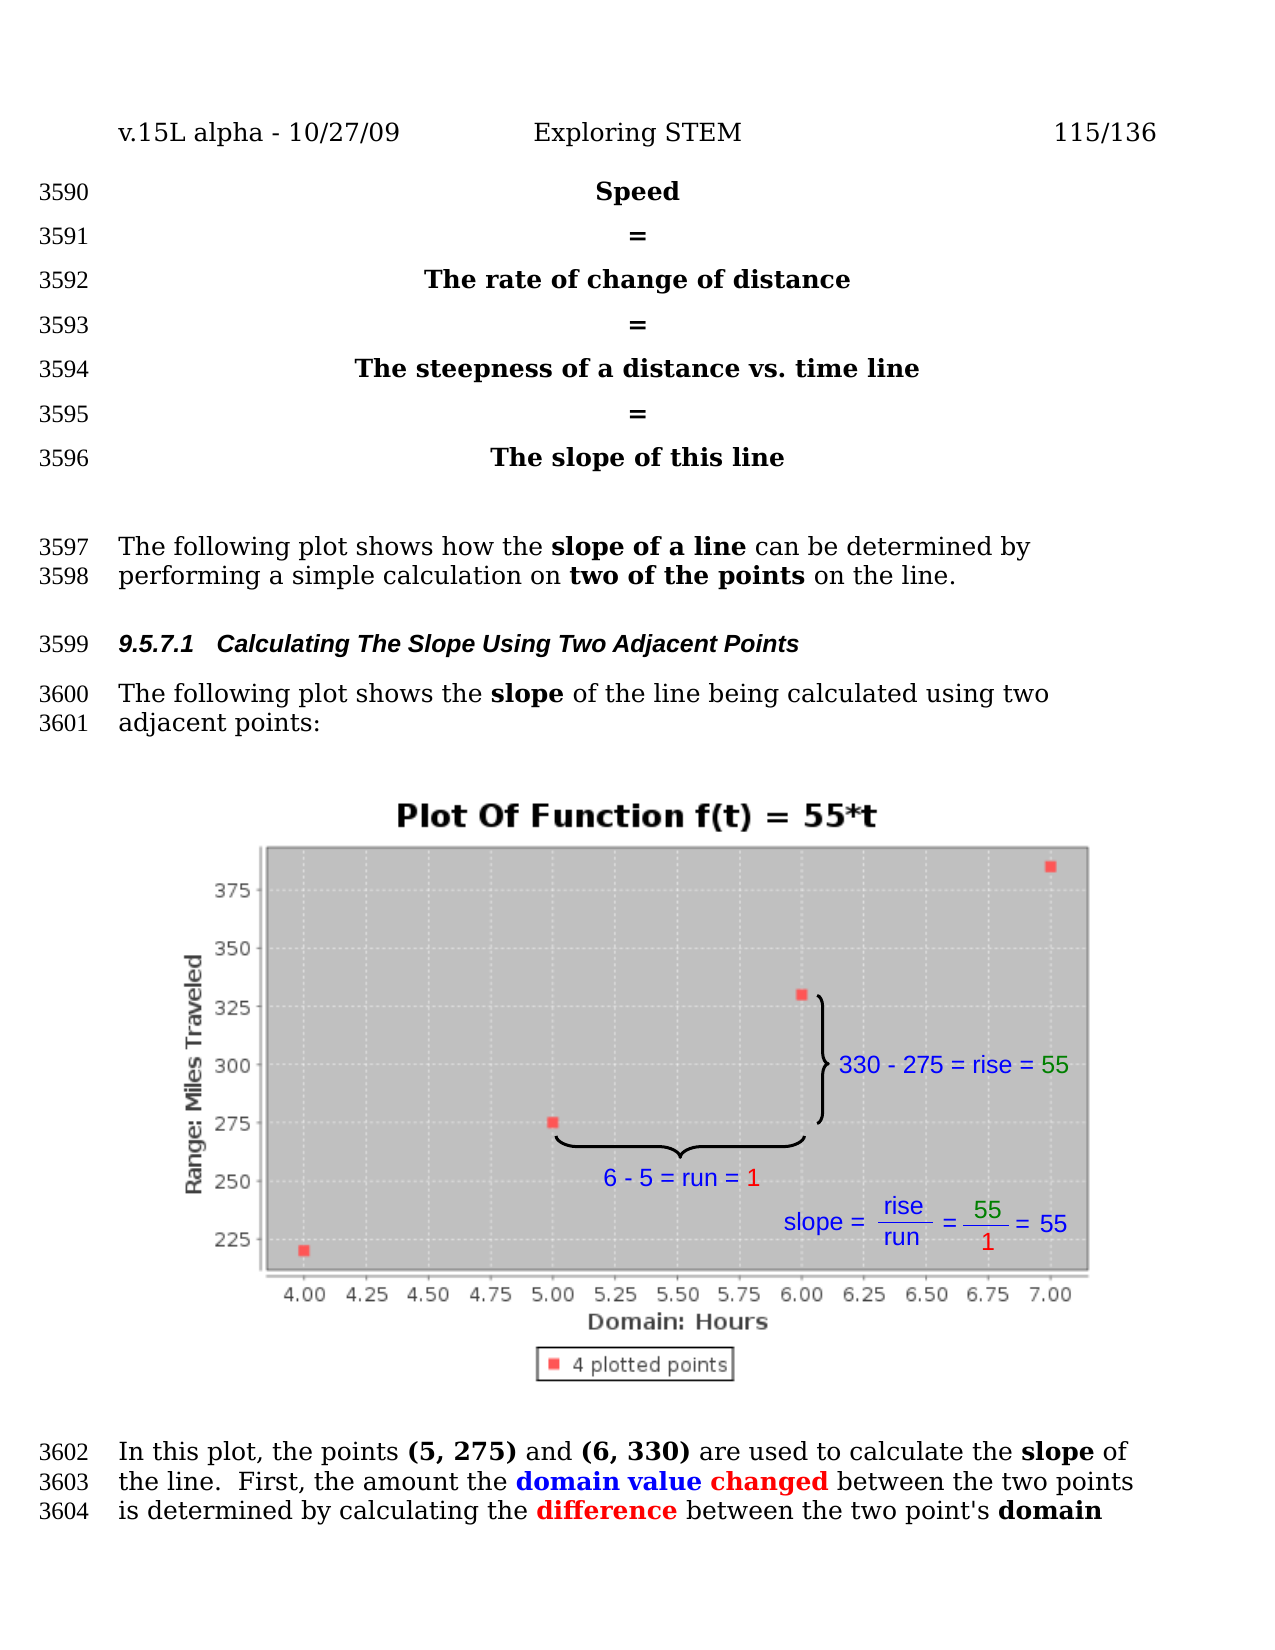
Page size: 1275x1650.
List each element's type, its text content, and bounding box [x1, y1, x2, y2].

subtitle Calculating The Slope Using Two Adjacent Points [118, 629, 1157, 658]
text = [118, 221, 1157, 251]
text The rate of change of distance [118, 266, 1157, 295]
text The slope of this line [118, 443, 1157, 472]
text The steepness of a distance vs. time line [118, 354, 1157, 384]
text = [118, 399, 1157, 428]
text In this plot, the points (5, 275) and (6, 330) are used to calculate the slope of the line. First, the amount the domain value changed between the two points is determined by calculating the difference between the two point's domain [118, 1437, 1157, 1526]
text Speed [118, 177, 1157, 206]
text The following plot shows the slope of the line being calculated using two adjacent points: [118, 679, 1157, 738]
text = [118, 310, 1157, 339]
text The following plot shows how the slope of a line can be determined by performing a simple calculation on two of the points on the line. [118, 532, 1157, 591]
